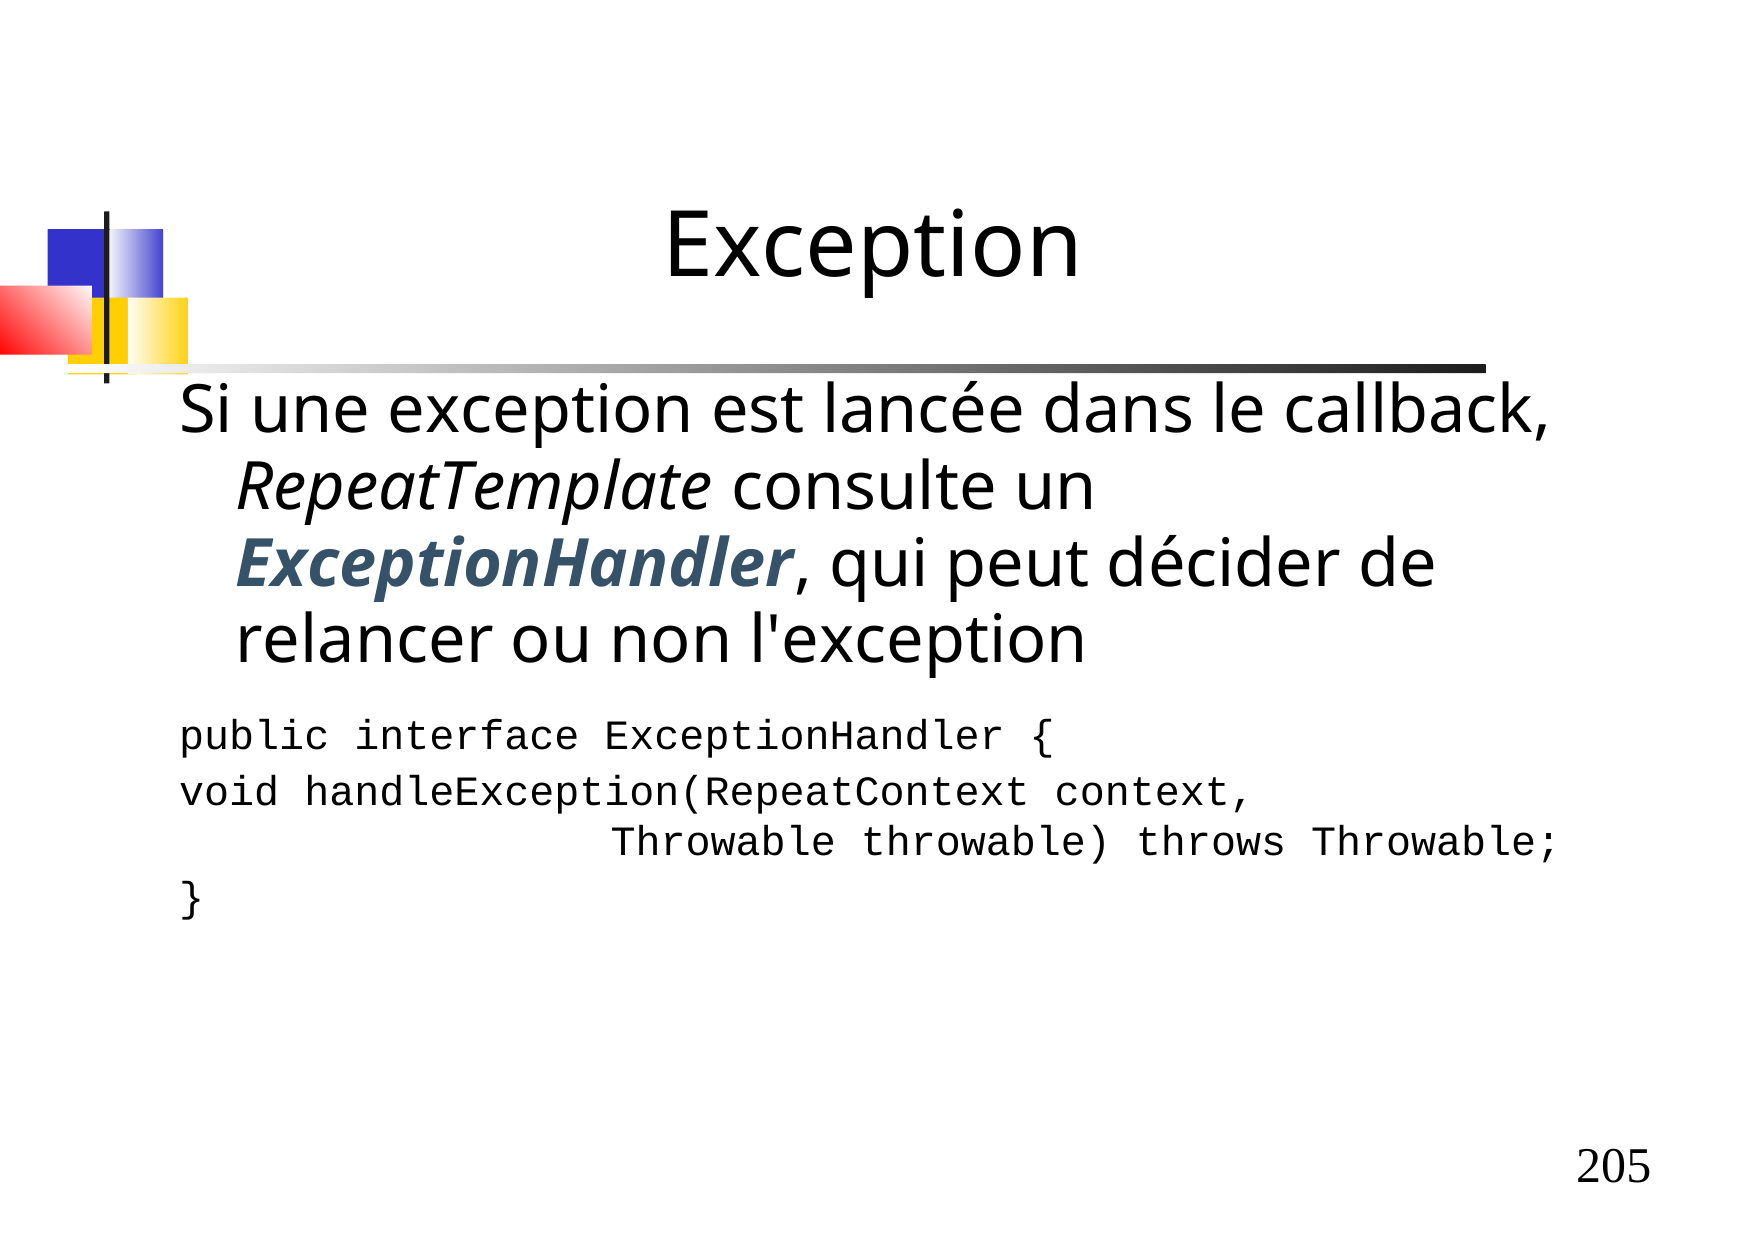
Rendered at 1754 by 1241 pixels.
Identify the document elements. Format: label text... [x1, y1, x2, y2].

list Si une exception est lancée dans le callback, RepeatTemplate consulte un ExceptionHandler, qui peut décider de relancer ou non l'exception public interface ExceptionHandler { void handleException(RepeatContext context, Throwable throwable) throws Throwable; } [179, 371, 1567, 1091]
title Exception [179, 139, 1567, 351]
